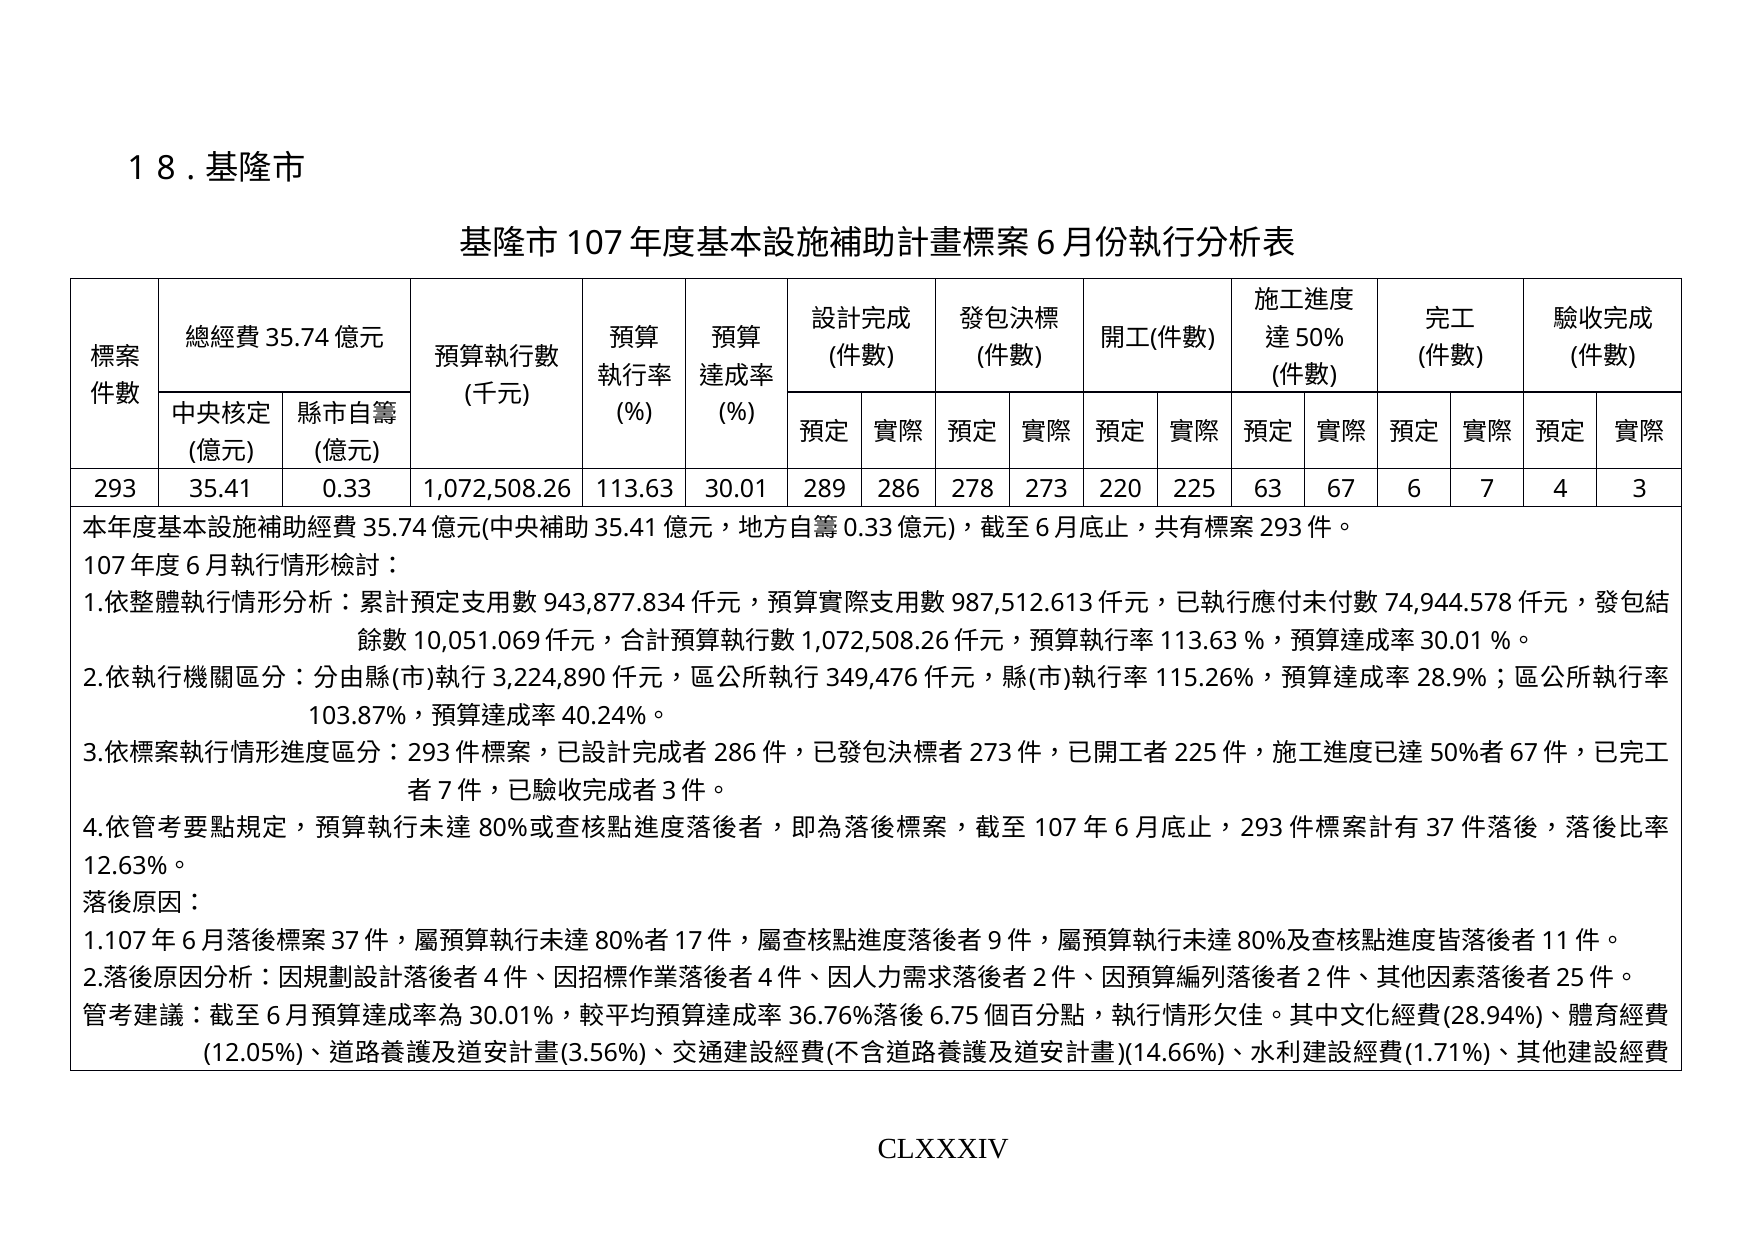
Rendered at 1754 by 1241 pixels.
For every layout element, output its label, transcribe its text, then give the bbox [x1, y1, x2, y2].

table_cell 縣市自籌 (億元) [283, 393, 410, 467]
table_cell 預定 [788, 393, 861, 467]
table_cell 實際 [1158, 393, 1231, 467]
text 基隆市107年度基本設施補助計畫標案6月份執行分析表 [71, 203, 1683, 278]
table_header 開工(件數) [1084, 279, 1231, 391]
table_cell 預定 [1524, 393, 1596, 467]
table_cell 實際 [862, 393, 935, 467]
table_cell 278 [936, 469, 1009, 506]
table_header 預算 達成率 (%) [686, 279, 787, 467]
subtitle 18.基隆市 [127, 128, 1683, 203]
table_cell 預定 [1232, 393, 1304, 467]
table_cell 289 [788, 469, 861, 506]
table_cell 3 [1597, 469, 1681, 506]
table_cell 預定 [1378, 393, 1450, 467]
table_cell 293 [71, 469, 158, 506]
table_cell 0.33 [283, 469, 410, 506]
table_header 預算執行數 (千元) [411, 279, 582, 467]
table_header 完工 (件數) [1378, 279, 1523, 391]
table_cell 實際 [1597, 393, 1681, 467]
table_header 施工進度 達50% (件數) [1232, 279, 1377, 391]
table_cell 220 [1084, 469, 1157, 506]
table_header 總經費35.74億元 [159, 279, 410, 391]
table_cell 113.63 [583, 469, 685, 506]
table_cell 7 [1451, 469, 1523, 506]
table_cell 預定 [936, 393, 1009, 467]
table_cell 67 [1305, 469, 1377, 506]
table_cell 6 [1378, 469, 1450, 506]
table_cell 63 [1232, 469, 1304, 506]
table_header 設計完成 (件數) [788, 279, 935, 391]
table_cell 4 [1524, 469, 1596, 506]
table_cell 實際 [1010, 393, 1083, 467]
table_cell 35.41 [159, 469, 282, 506]
table_cell 本年度基本設施補助經費35.74億元(中央補助35.41億元，地方自籌0.33億元)，截至6月底止，共有標案293件。 107年度6月執行情形檢討： 1.依整體執行情形分析：累計預定支用數943,877.834仟元，預算實際支用數987,512.613仟元，已執行應付未付數74,944.578仟元，發包結餘數10,051.069仟元，合計預算執行數1,072,508.26仟元，預算執行率113.63 %，預算達成率30.01 %。 2.依執行機關區分：分由縣(市)執行3,224,890仟元，區公所執行349,476仟元，縣(市)執行率115.26%，預算達成率28.9%；區公所執行率103.87%，預算達成率40.24%。 3.依標案執行情形進度區分：293件標案，已設計完成者286件，已發包決標者273件，已開工者225件，施工進度已達50%者67件，已完工者7件，已驗收完成者3件。 4.依管考要點規定，預算執行未達80%或查核點進度落後者，即為落後標案，截至107年6月底止，293件標案計有37件落後，落後比率12.63%。 落後原因： 1.107年6月落後標案37件，屬預算執行未達80%者17件，屬查核點進度落後者9件，屬預算執行未達80%及查核點進度皆落後者11件。 2.落後原因分析：因規劃設計落後者4件、因招標作業落後者4件、因人力需求落後者2件、因預算編列落後者2件、其他因素落後者25件。 管考建議：截至6月預算達成率為30.01%，較平均預算達成率36.76%落後6.75個百分點，執行情形欠佳。其中文化經費(28.94%)、體育經費(12.05%)、道路養護及道安計畫(3.56%)、交通建設經費(不含道路養護及道安計畫)(14.66%)、水利建設經費(1.71%)、其他建設經費 [71, 507, 1681, 1069]
table_cell 286 [862, 469, 935, 506]
table_header 發包決標 (件數) [936, 279, 1083, 391]
table_cell 實際 [1451, 393, 1523, 467]
table_header 驗收完成 (件數) [1524, 279, 1681, 391]
table_cell 225 [1158, 469, 1231, 506]
table_header 標案件數 [71, 279, 158, 467]
table_cell 中央核定 (億元) [159, 393, 282, 467]
table_cell 實際 [1305, 393, 1377, 467]
table_cell 預定 [1084, 393, 1157, 467]
table_cell 1,072,508.26 [411, 469, 582, 506]
table_header 預算 執行率 (%) [583, 279, 685, 467]
table_cell 273 [1010, 469, 1083, 506]
table_cell 30.01 [686, 469, 787, 506]
